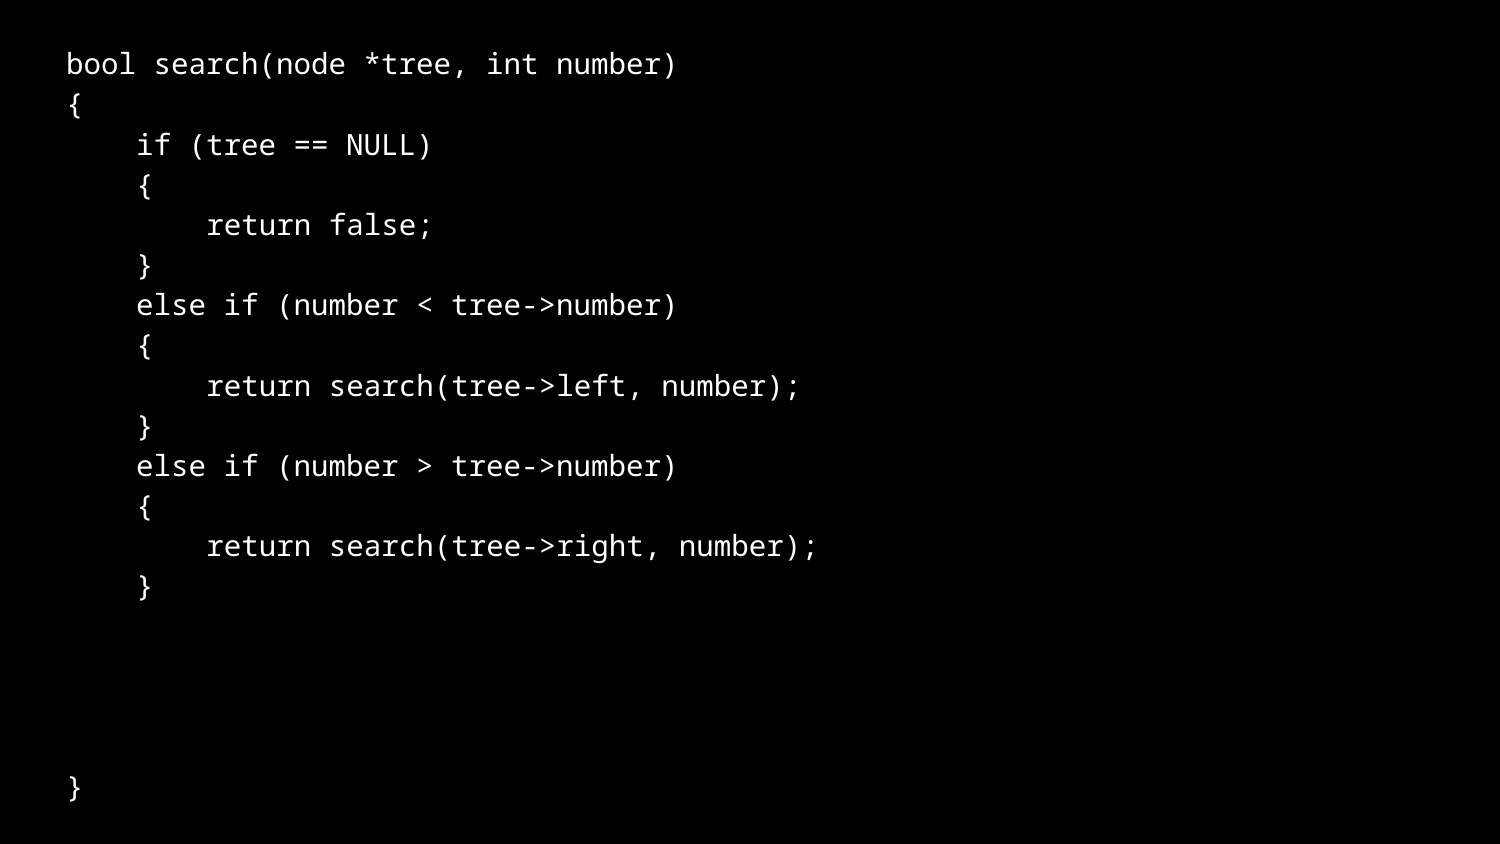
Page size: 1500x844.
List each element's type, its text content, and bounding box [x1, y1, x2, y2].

list bool search(node *tree, int number) { if (tree == NULL) { return false; } else if (number < tree->number) { return search(tree->left, number); } else if (number > tree->number) { return search(tree->right, number); } else if (number == tree->number) { return true; } } [51, 89, 1449, 754]
